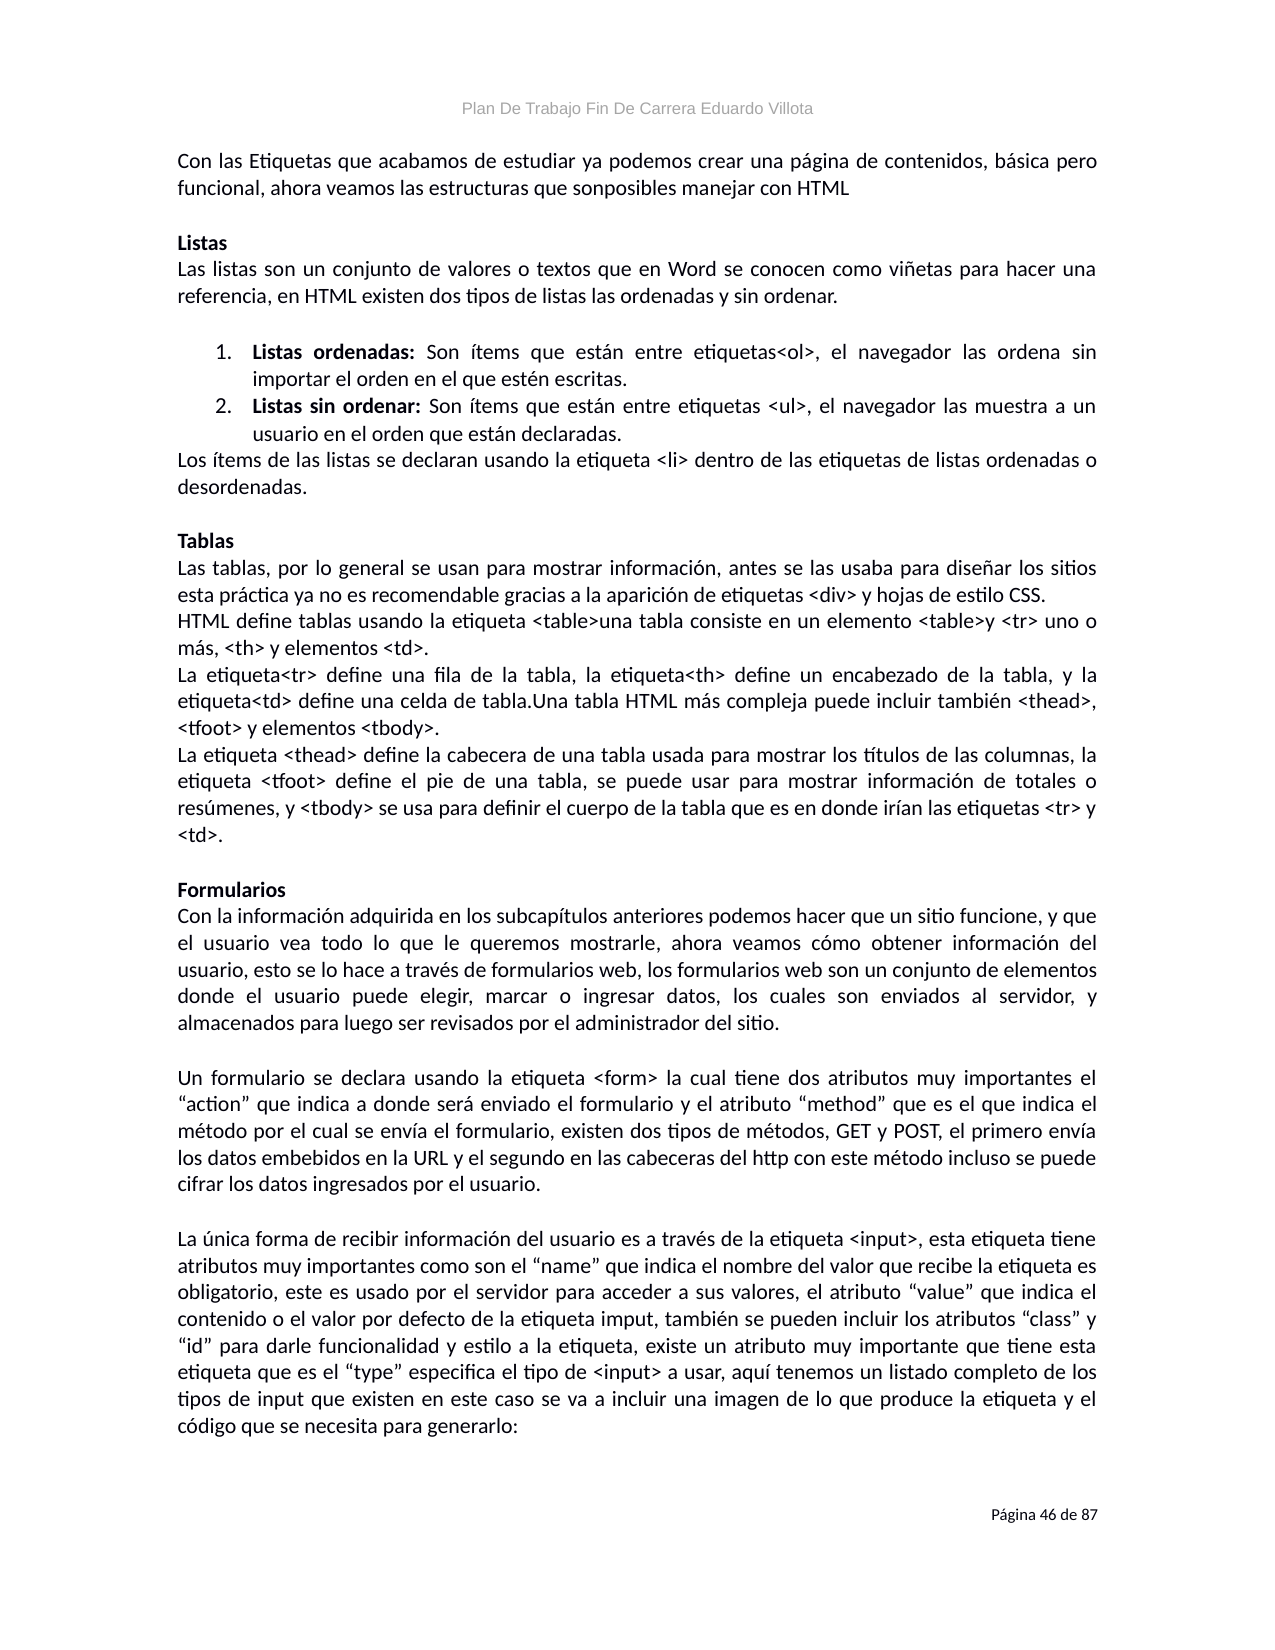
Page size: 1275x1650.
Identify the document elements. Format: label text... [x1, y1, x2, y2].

text La etiqueta<tr> define una fila de la tabla, la etiqueta<th> define un encabezado de la tabla, y la etiqueta<td> define una celda de tabla.Una tabla HTML más compleja puede incluir también <thead>, <tfoot> y elementos <tbody>. [177, 661, 1098, 741]
text Con la información adquirida en los subcapítulos anteriores podemos hacer que un sitio funcione, y que el usuario vea todo lo que le queremos mostrarle, ahora veamos cómo obtener información del usuario, esto se lo hace a través de formularios web, los formularios web son un conjunto de elementos donde el usuario puede elegir, marcar o ingresar datos, los cuales son enviados al servidor, y almacenados para luego ser revisados por el administrador del sitio. [177, 902, 1098, 1036]
text La única forma de recibir información del usuario es a través de la etiqueta <input>, esta etiqueta tiene atributos muy importantes como son el “name” que indica el nombre del valor que recibe la etiqueta es obligatorio, este es usado por el servidor para acceder a sus valores, el atributo “value” que indica el contenido o el valor por defecto de la etiqueta imput, también se pueden incluir los atributos “class” y “id” para darle funcionalidad y estilo a la etiqueta, existe un atributo muy importante que tiene esta etiqueta que es el “type” especifica el tipo de <input> a usar, aquí tenemos un listado completo de los tipos de input que existen en este caso se va a incluir una imagen de lo que produce la etiqueta y el código que se necesita para generarlo: [177, 1225, 1098, 1438]
text Las tablas, por lo general se usan para mostrar información, antes se las usaba para diseñar los sitios esta práctica ya no es recomendable gracias a la aparición de etiquetas <div> y hojas de estilo CSS. [177, 554, 1098, 608]
list Listas ordenadas: Son ítems que están entre etiquetas<ol>, el navegador las ordena sin importar el orden en el que estén escritas. [215, 337, 1098, 392]
text Con las Etiquetas que acabamos de estudiar ya podemos crear una página de contenidos, básica pero funcional, ahora veamos las estructuras que sonposibles manejar con HTML [177, 148, 1098, 201]
text La etiqueta <thead> define la cabecera de una tabla usada para mostrar los títulos de las columnas, la etiqueta <tfoot> define el pie de una tabla, se puede usar para mostrar información de totales o resúmenes, y <tbody> se usa para definir el cuerpo de la tabla que es en donde irían las etiquetas <tr> y <td>. [177, 741, 1098, 848]
text Tablas [177, 528, 1098, 554]
text Los ítems de las listas se declaran usando la etiqueta <li> dentro de las etiquetas de listas ordenadas o desordenadas. [177, 446, 1098, 500]
text Listas [177, 229, 1098, 256]
text Un formulario se declara usando la etiqueta <form> la cual tiene dos atributos muy importantes el “action” que indica a donde será enviado el formulario y el atributo “method” que es el que indica el método por el cual se envía el formulario, existen dos tipos de métodos, GET y POST, el primero envía los datos embebidos en la URL y el segundo en las cabeceras del http con este método incluso se puede cifrar los datos ingresados por el usuario. [177, 1064, 1098, 1197]
text Formularios [177, 876, 1098, 902]
text Las listas son un conjunto de valores o textos que en Word se conocen como viñetas para hacer una referencia, en HTML existen dos tipos de listas las ordenadas y sin ordenar. [177, 256, 1098, 309]
text HTML define tablas usando la etiqueta <table>una tabla consiste en un elemento <table>y <tr> uno o más, <th> y elementos <td>. [177, 608, 1098, 661]
list Listas sin ordenar: Son ítems que están entre etiquetas <ul>, el navegador las muestra a un usuario en el orden que están declaradas. [215, 392, 1098, 446]
